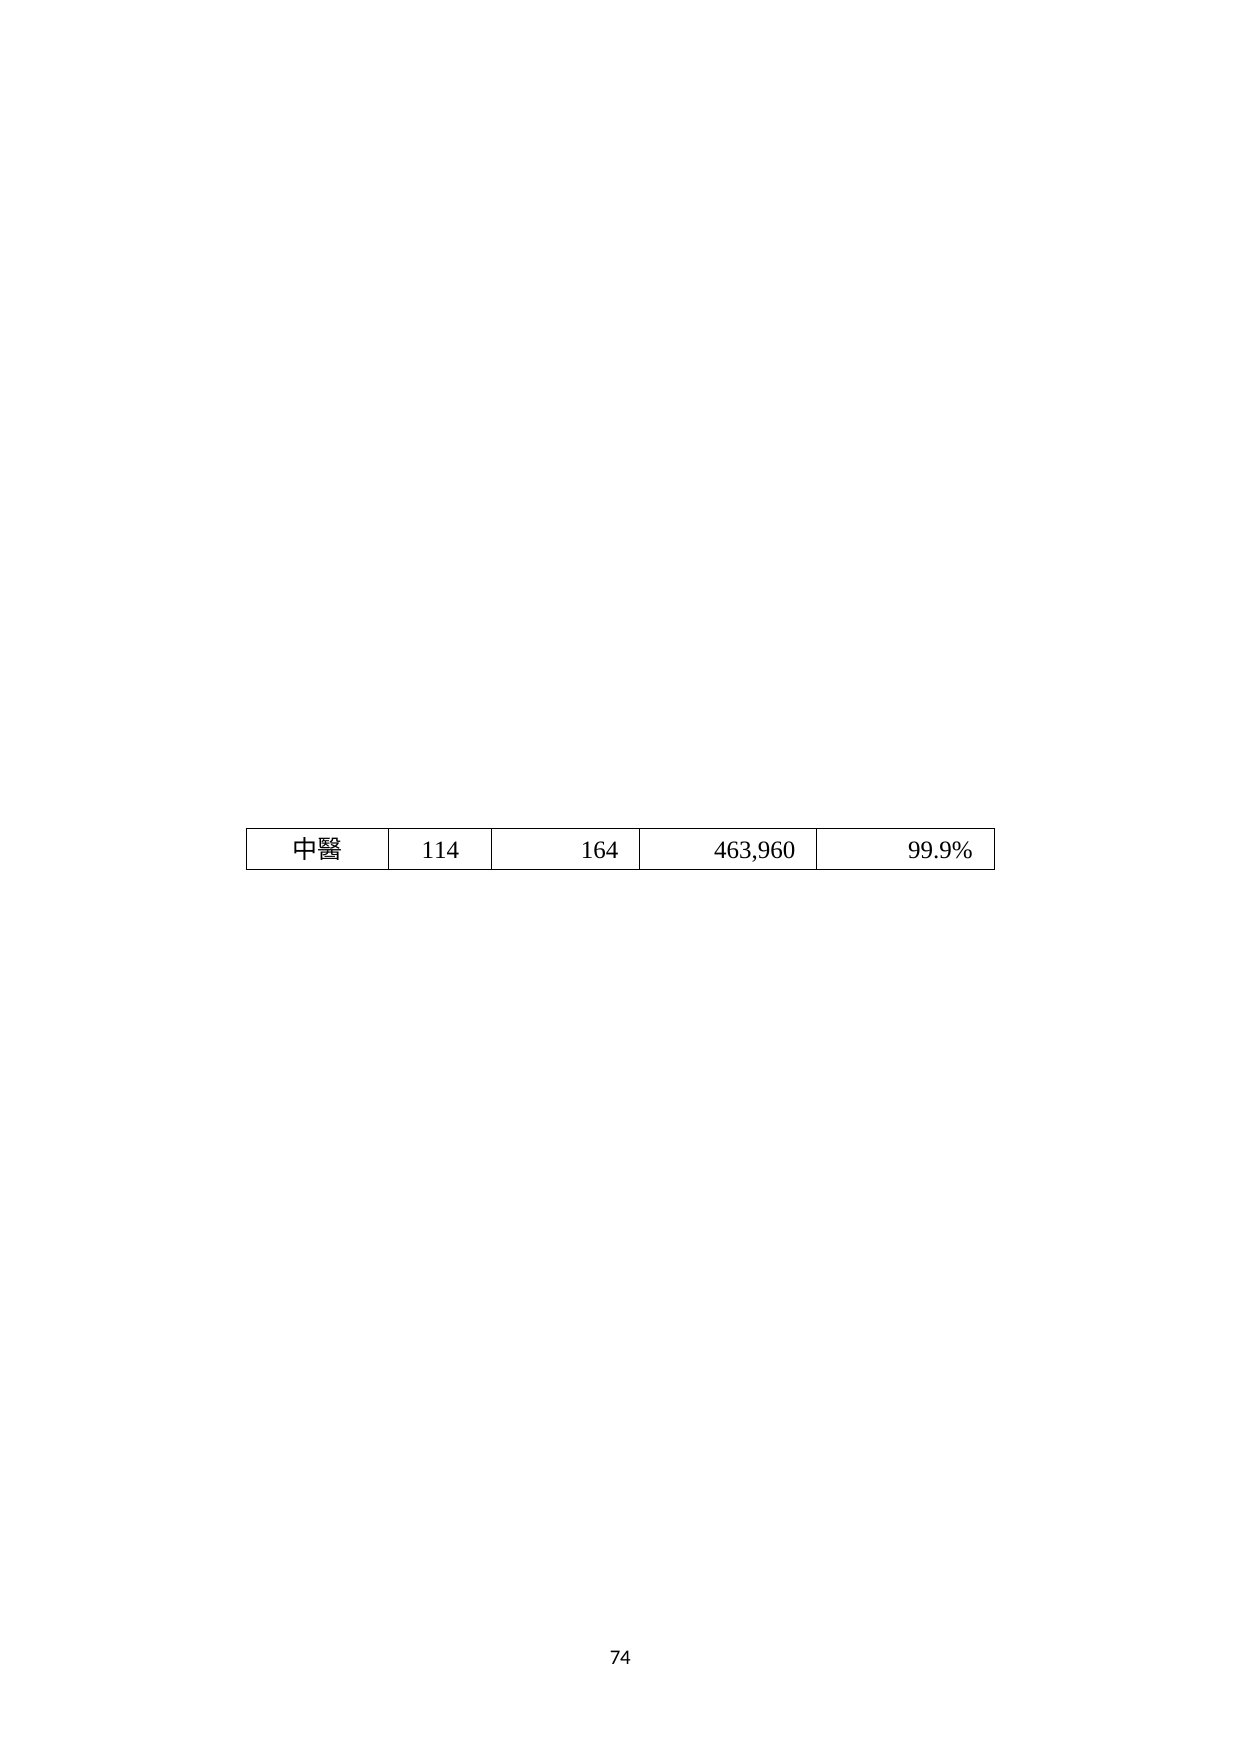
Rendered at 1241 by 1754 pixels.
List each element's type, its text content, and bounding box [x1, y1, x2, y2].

table_cell 中醫 [247, 829, 388, 869]
table_cell 164 [492, 829, 639, 869]
table_cell 99.9% [817, 829, 994, 869]
table_cell 114 [389, 829, 491, 869]
table_cell 463,960 [640, 829, 816, 869]
